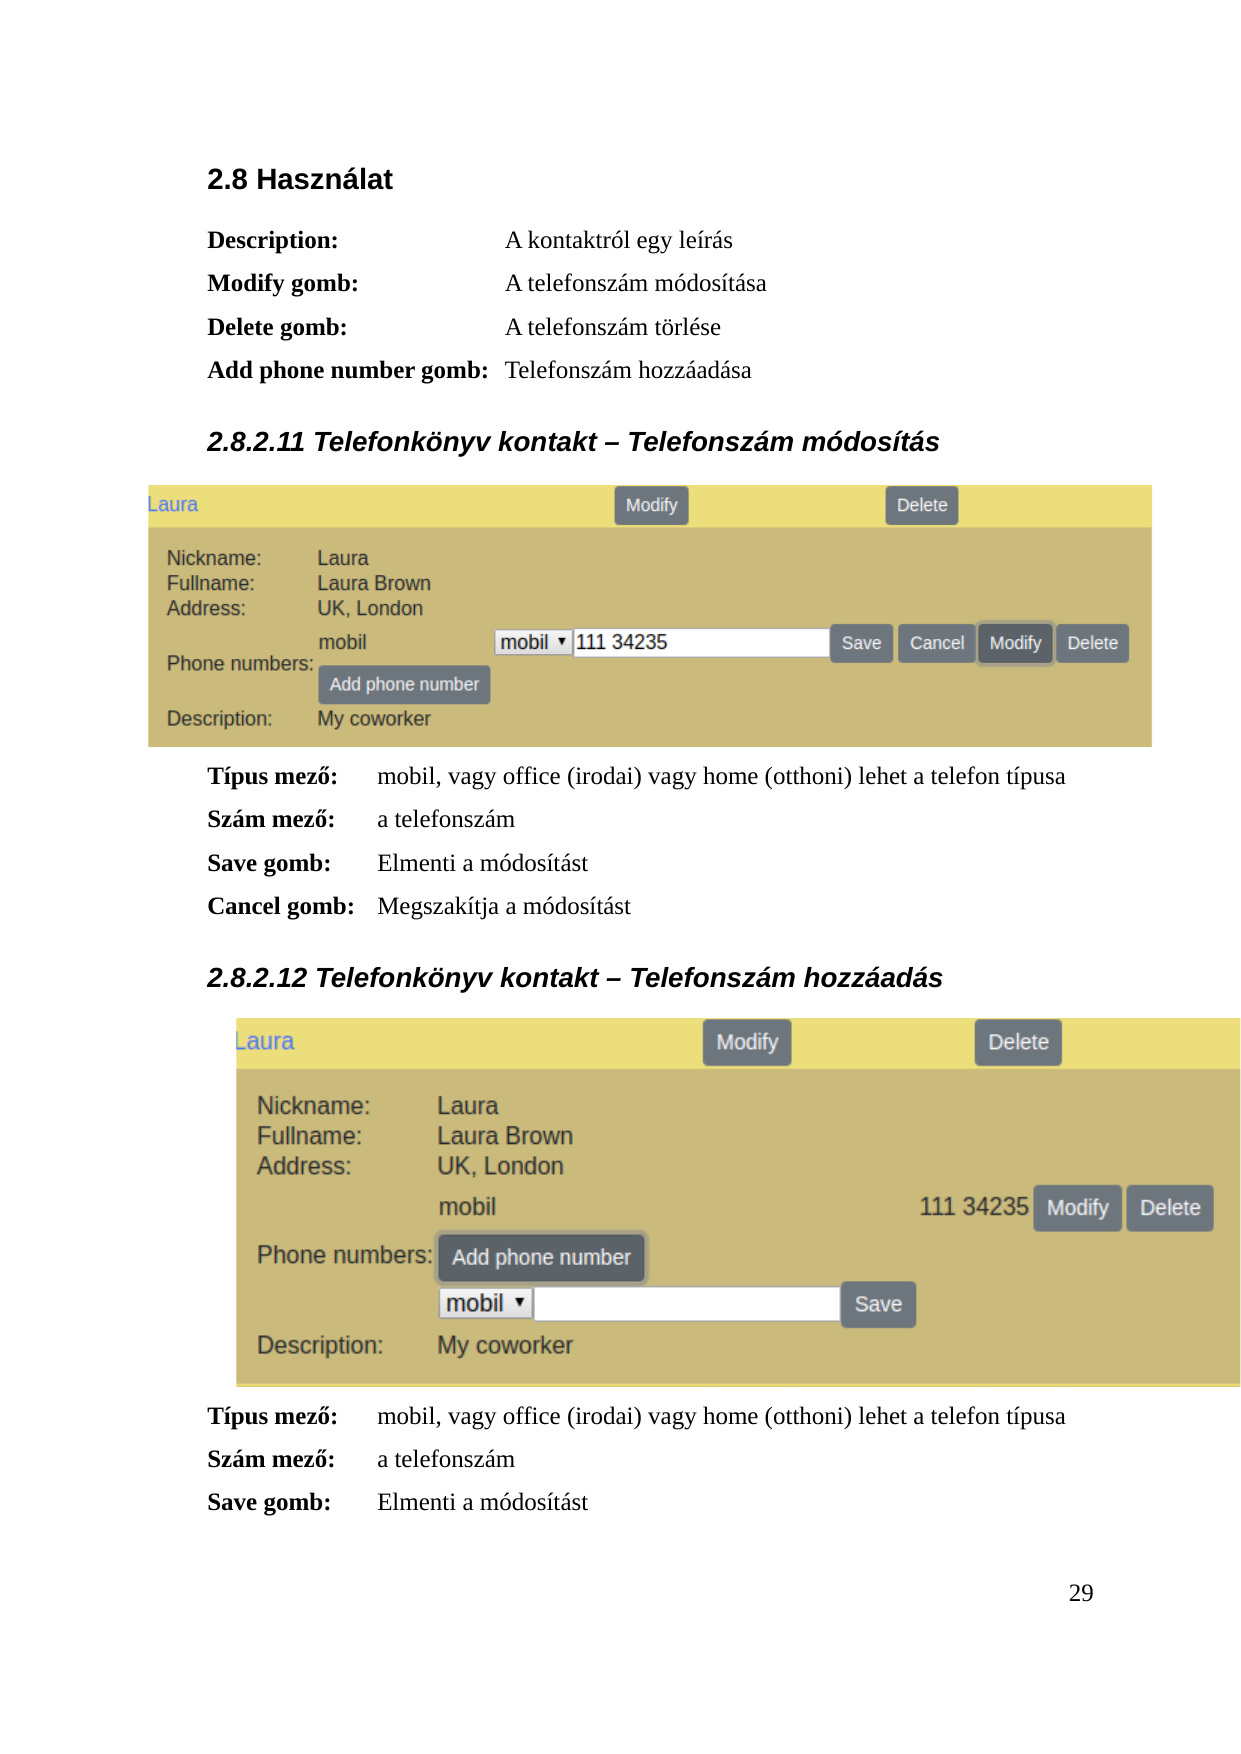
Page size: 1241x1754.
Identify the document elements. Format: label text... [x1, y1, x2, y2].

subtitle Telefonkönyv kontakt – Telefonszám hozzáadás [207, 961, 1093, 993]
text Description: A kontaktról egy leírás Modify gomb: A telefonszám módosítása Delete gomb: A telefonszám törlése Add phone number gomb: Telefonszám hozzáadása [207, 225, 1093, 383]
picture [148, 485, 1153, 747]
text Típus mező: mobil, vagy office (irodai) vagy home (otthoni) lehet a telefon típusa Szám mező: a telefonszám Save gomb: Elmenti a módosítást Cancel gomb: Megszakítja a módosítást [207, 747, 1093, 919]
text Típus mező: mobil, vagy office (irodai) vagy home (otthoni) lehet a telefon típusa Szám mező: a telefonszám Save gomb: Elmenti a módosítást [207, 1387, 1093, 1516]
subtitle Telefonkönyv kontakt – Telefonszám módosítás [207, 425, 1093, 457]
picture [236, 1018, 1241, 1387]
